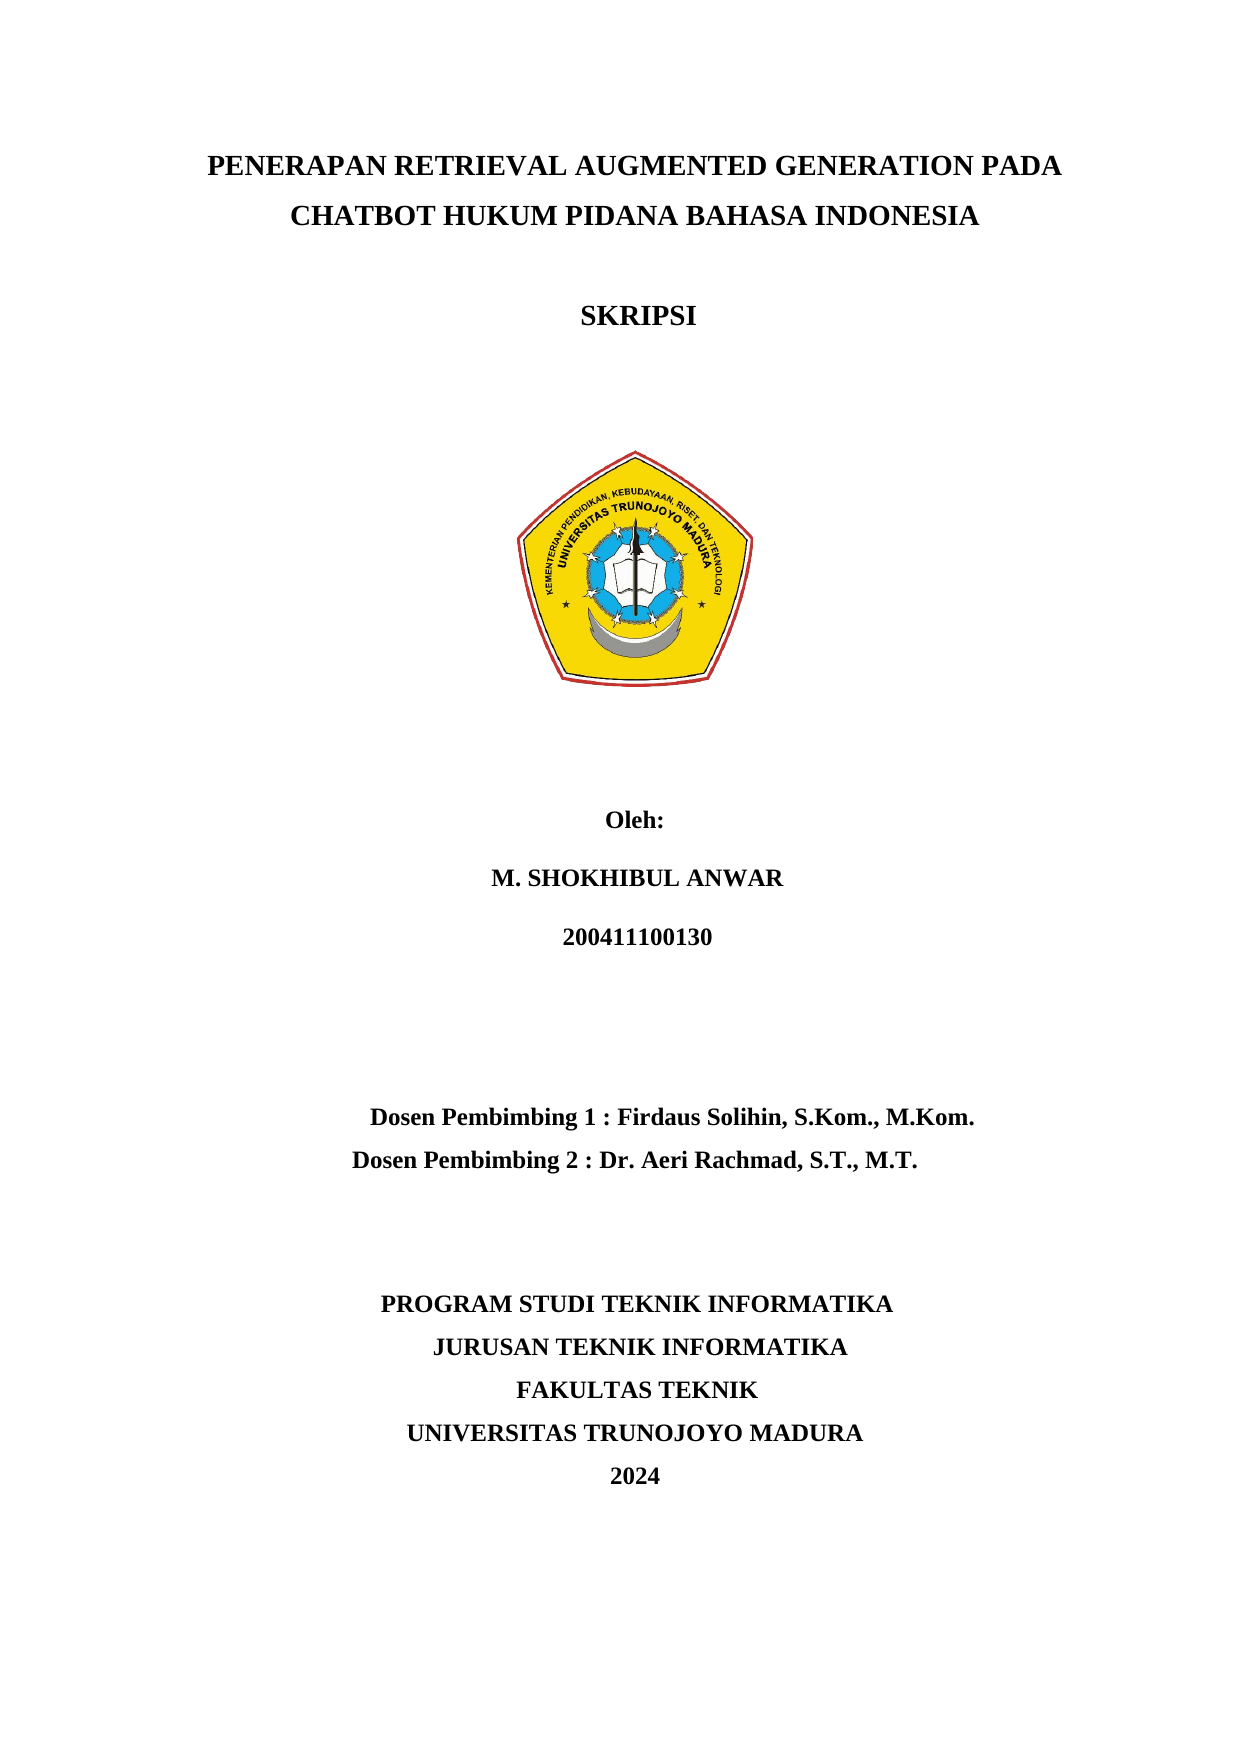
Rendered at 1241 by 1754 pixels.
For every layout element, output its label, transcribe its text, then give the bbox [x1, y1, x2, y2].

text 2024 [148, 1461, 1122, 1490]
text M. SHOKHIBUL ANWAR [432, 863, 843, 891]
text SKRIPSI [148, 298, 1122, 332]
text Dosen Pembimbing 1 : Firdaus Solihin, S.Kom., M.Kom. [148, 1102, 1122, 1131]
text FAKULTAS TEKNIK [148, 1375, 1127, 1404]
text PENERAPAN RETRIEVAL AUGMENTED GENERATION PADA CHATBOT HUKUM PIDANA BAHASA INDONESIA [148, 148, 1122, 231]
text PROGRAM STUDI TEKNIK INFORMATIKA [148, 1289, 1127, 1317]
text 200411100130 [432, 922, 843, 951]
text Dosen Pembimbing 2 : Dr. Aeri Rachmad, S.T., M.T. [148, 1145, 1122, 1174]
text Oleh: [148, 805, 1122, 834]
text UNIVERSITAS TRUNOJOYO MADURA [148, 1418, 1122, 1447]
picture [516, 450, 753, 687]
text JURUSAN TEKNIK INFORMATIKA [148, 1332, 1127, 1361]
